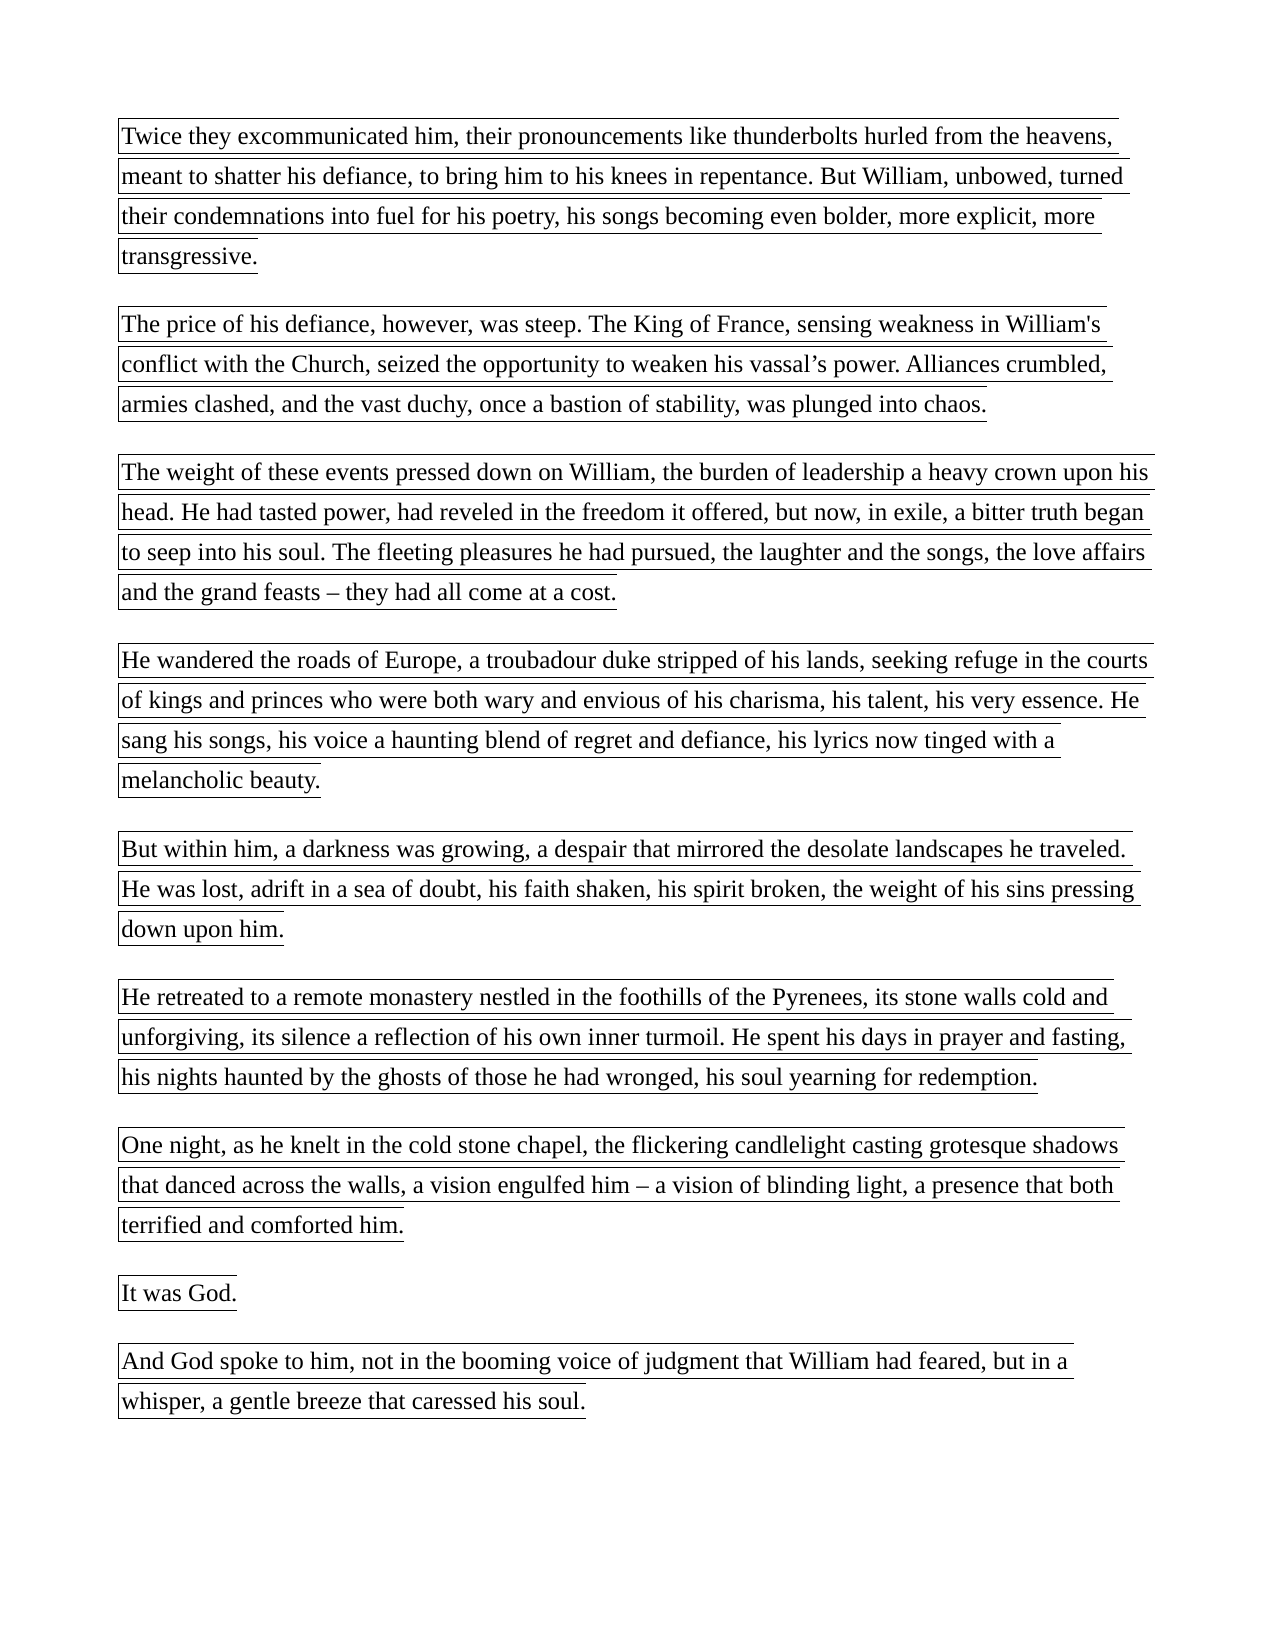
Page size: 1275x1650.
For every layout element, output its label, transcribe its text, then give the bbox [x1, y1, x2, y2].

text It was God. [119, 1275, 1157, 1310]
text And God spoke to him, not in the booming voice of judgment that William had feared, but in a whisper, a gentle breeze that caressed his soul. [118, 1343, 1157, 1418]
text But within him, a darkness was growing, a despair that mirrored the desolate landscapes he traveled. He was lost, adrift in a sea of doubt, his faith shaken, his spirit broken, the weight of his sins pressing down upon him. [118, 831, 1157, 945]
text He wandered the roads of Europe, a troubadour duke stripped of his lands, seeking refuge in the courts of kings and princes who were both wary and envious of his charisma, his talent, his very essence. He sang his songs, his voice a haunting blend of regret and defiance, his lyrics now tinged with a melancholic beauty. [118, 642, 1157, 797]
text The price of his defiance, however, was steep. The King of France, sensing weakness in William's conflict with the Church, seized the opportunity to weaken his vassal’s power. Alliances crumbled, armies clashed, and the vast duchy, once a bastion of stability, was plunged into chaos. [118, 306, 1157, 421]
text One night, as he knelt in the cold stone chapel, the flickering candlelight casting grotesque shadows that danced across the walls, a vision engulfed him – a vision of blinding light, a presence that both terrified and comforted him. [118, 1127, 1157, 1242]
text He retreated to a remote monastery nestled in the foothills of the Pyrenees, its stone walls cold and unforgiving, its silence a reflection of his own inner turmoil. He spent his days in prayer and fasting, his nights haunted by the ghosts of those he had wronged, his soul yearning for redemption. [118, 979, 1157, 1093]
text Twice they excommunicated him, their pronouncements like thunderbolts hurled from the heavens, meant to shatter his defiance, to bring him to his knees in repentance. But William, unbowed, turned their condemnations into fuel for his poetry, his songs becoming even bolder, more explicit, more transgressive. [118, 118, 1157, 273]
text The weight of these events pressed down on William, the burden of leadership a heavy crown upon his head. He had tasted power, had reveled in the freedom it offered, but now, in exile, a bitter truth began to seep into his soul. The fleeting pleasures he had pursued, the laughter and the songs, the love affairs and the grand feasts – they had all come at a cost. [118, 454, 1157, 609]
